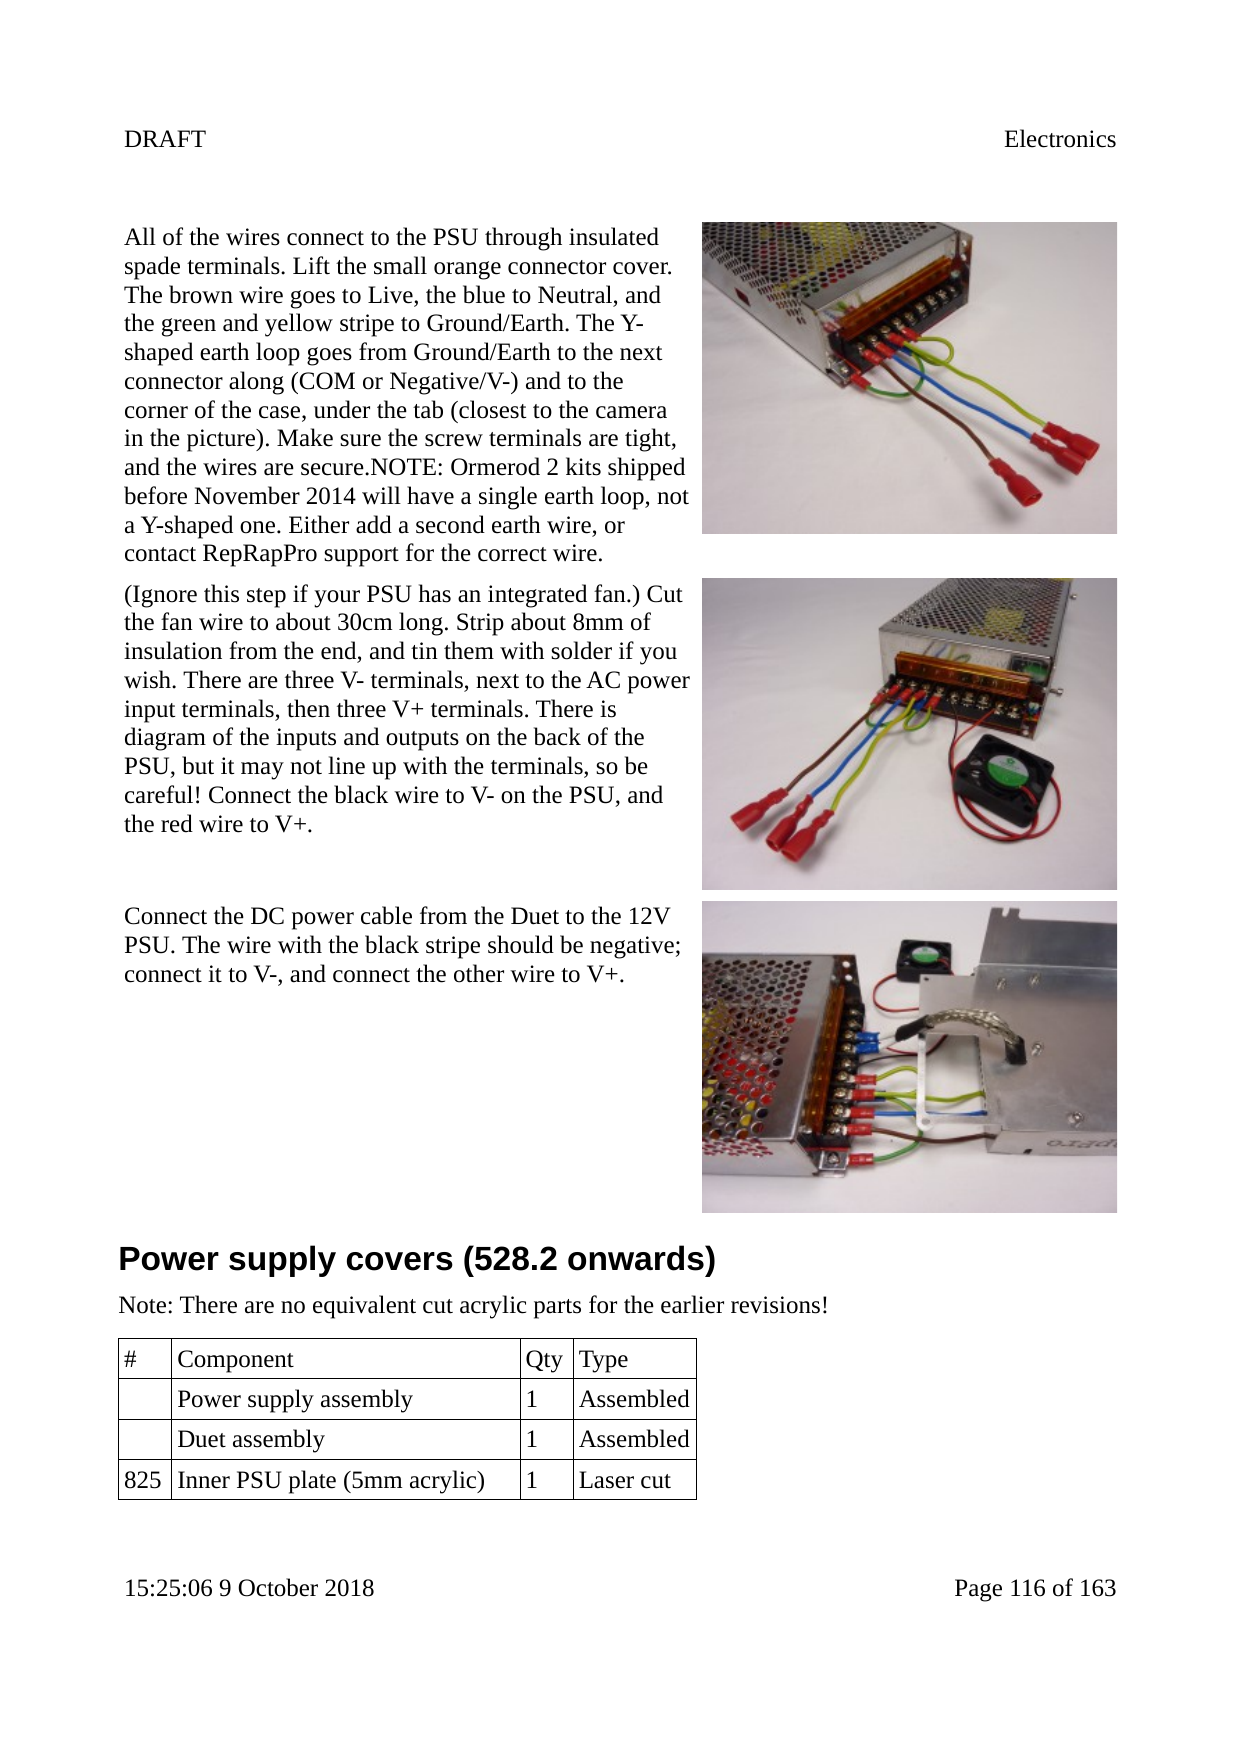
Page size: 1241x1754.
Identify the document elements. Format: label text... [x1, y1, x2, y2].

picture [702, 901, 1118, 1213]
table_cell 1 [521, 1420, 573, 1459]
table_cell 825 [119, 1460, 171, 1499]
table_cell Laser cut [574, 1460, 696, 1499]
table_cell 1 [521, 1379, 573, 1419]
picture [702, 222, 1118, 534]
table_header Component [172, 1339, 520, 1378]
table_cell Assembled [574, 1379, 696, 1419]
table_header Type [574, 1339, 696, 1378]
table_cell [696, 573, 1123, 896]
subtitle Power supply covers (528.2 onwards) [118, 1239, 1122, 1278]
table_cell All of the wires connect to the PSU through insulated spade terminals. Lift the small orange connector cover. The brown wire goes to Live, the blue to Neutral, and the green and yellow stripe to Ground/Earth. The Y-shaped earth loop goes from Ground/Earth to the next connector along (COM or Negative/V-) and to the corner of the case, under the tab (closest to the camera in the picture). Make sure the screw terminals are tight, and the wires are secure.NOTE: Ormerod 2 kits shipped before November 2014 will have a single earth loop, not a Y-shaped one. Either add a second earth wire, or contact RepRapPro support for the correct wire. [118, 217, 696, 573]
table_cell Power supply assembly [172, 1379, 520, 1419]
text Note: There are no equivalent cut acrylic parts for the earlier revisions! [118, 1290, 1122, 1319]
table_cell Inner PSU plate (5mm acrylic) [172, 1460, 520, 1499]
table_cell 1 [521, 1460, 573, 1499]
table_cell Duet assembly [172, 1420, 520, 1459]
picture [702, 578, 1118, 890]
table_header Qty [521, 1339, 573, 1378]
table_cell [696, 217, 1123, 573]
table_cell [696, 896, 1123, 1218]
table_cell Assembled [574, 1420, 696, 1459]
table_header [697, 1338, 1123, 1499]
table_cell Connect the DC power cable from the Duet to the 12V PSU. The wire with the black stripe should be negative; connect it to V-, and connect the other wire to V+. [118, 896, 696, 1218]
table_cell (Ignore this step if your PSU has an integrated fan.) Cut the fan wire to about 30cm long. Strip about 8mm of insulation from the end, and tin them with solder if you wish. There are three V- terminals, next to the AC power input terminals, then three V+ terminals. There is diagram of the inputs and outputs on the back of the PSU, but it may not line up with the terminals, so be careful! Connect the black wire to V- on the PSU, and the red wire to V+. [118, 573, 696, 896]
table_header # [119, 1339, 171, 1378]
table_cell [119, 1379, 171, 1419]
table_cell [119, 1420, 171, 1459]
